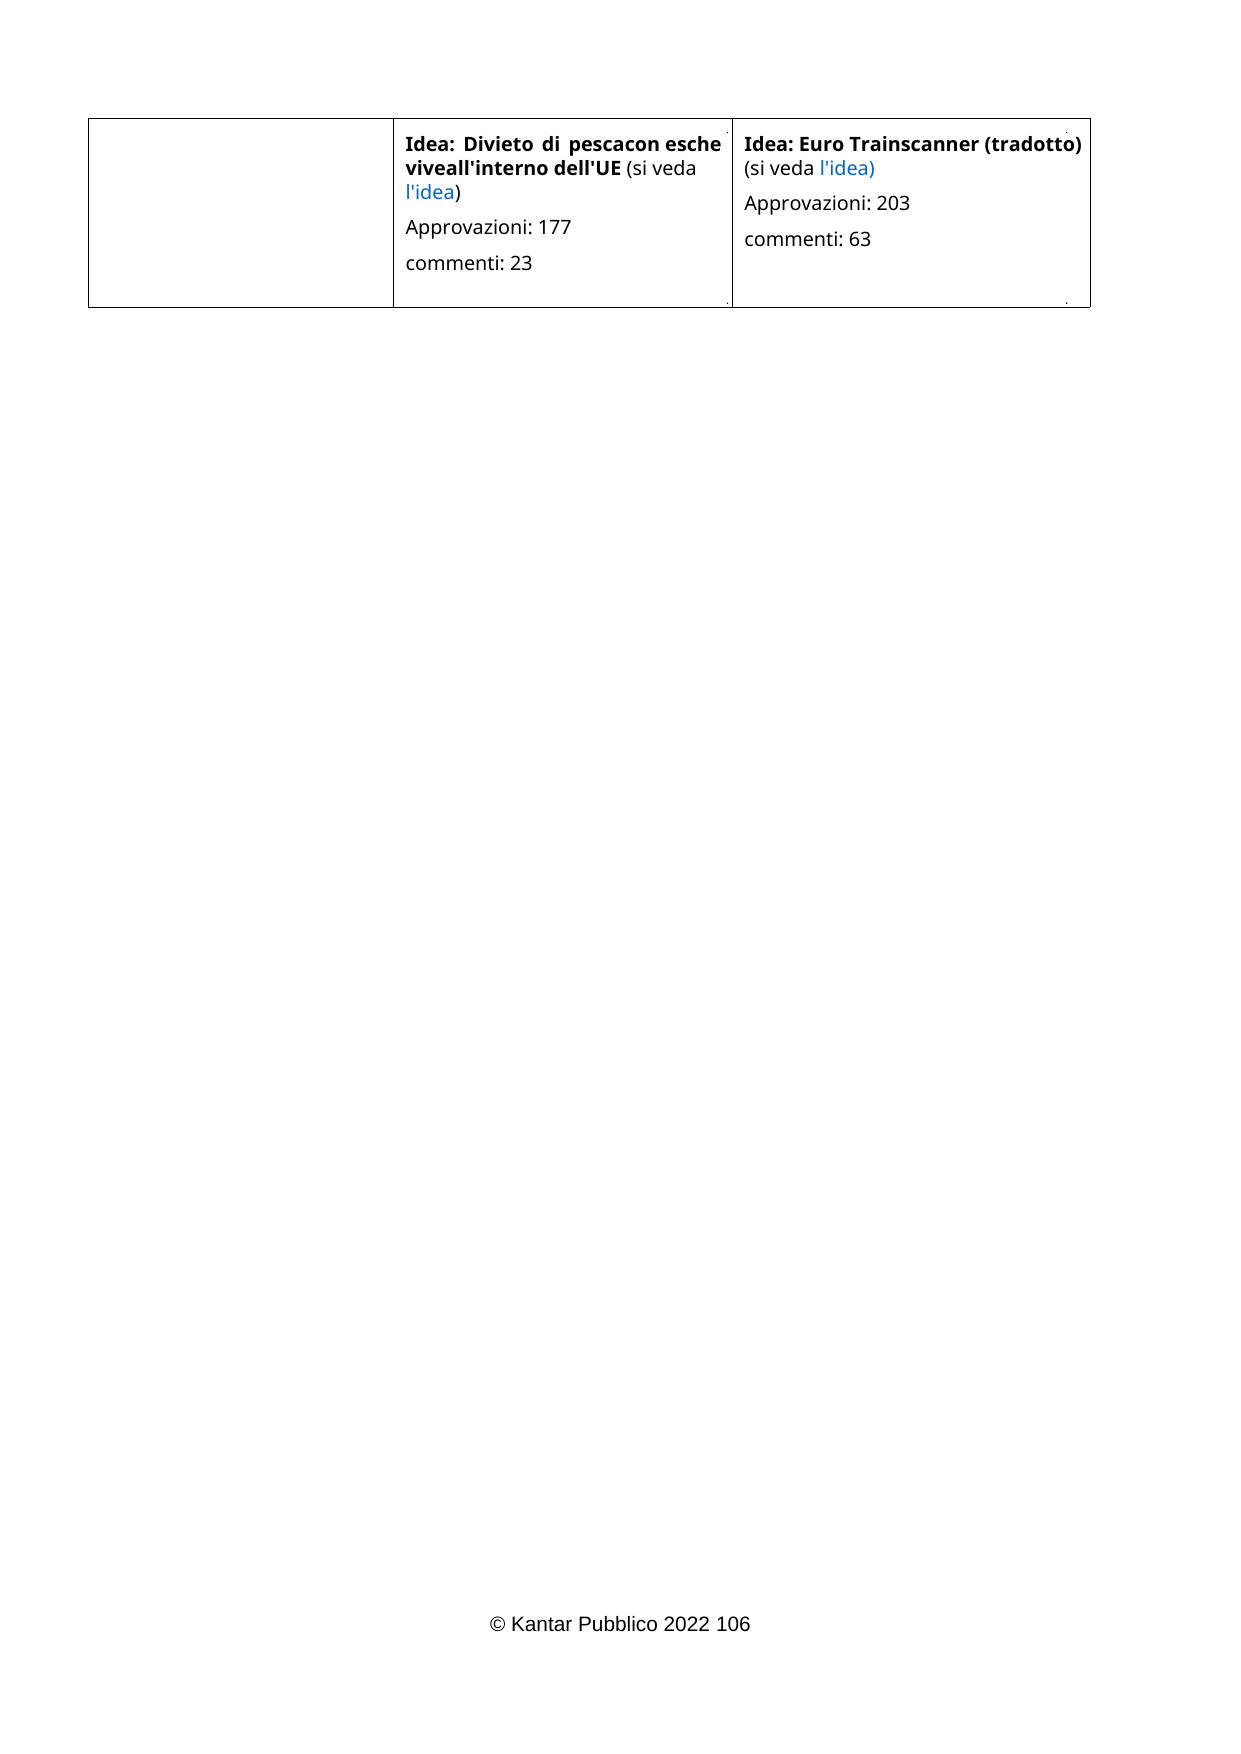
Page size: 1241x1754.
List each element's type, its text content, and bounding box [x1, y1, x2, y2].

table_cell [89, 119, 393, 307]
table_cell Idea: Euro Trainscanner (tradotto) (si veda l'idea) Approvazioni: 203 commenti: 63 [733, 119, 1090, 307]
table_cell Idea: Divieto di pescacon esche viveall'interno dell'UE (si veda l'idea) Approvazioni: 177 commenti: 23 [394, 119, 732, 307]
